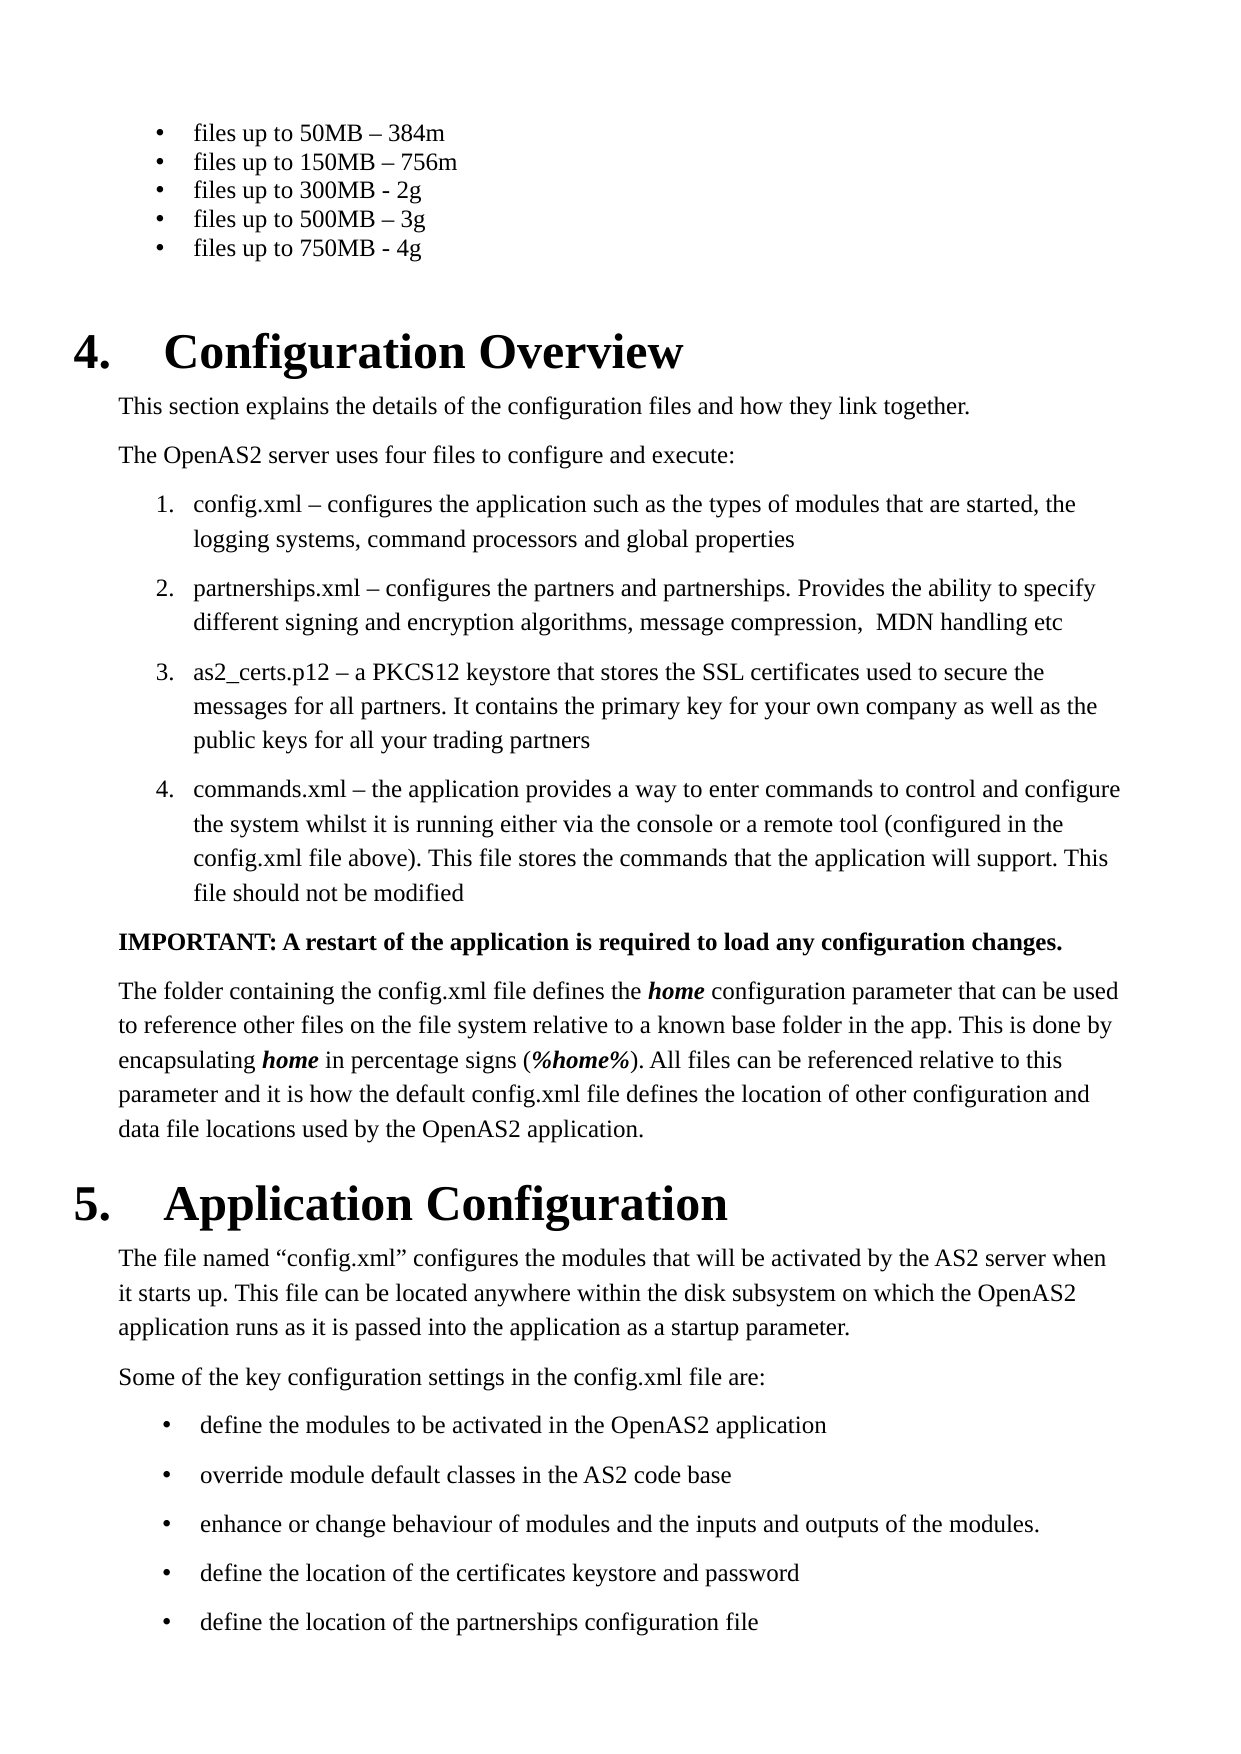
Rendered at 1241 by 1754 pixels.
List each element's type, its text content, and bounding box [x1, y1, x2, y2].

list define the modules to be activated in the OpenAS2 application [162, 1411, 1122, 1439]
text The OpenAS2 server uses four files to configure and execute: [118, 440, 1122, 469]
list files up to 300MB - 2g [156, 176, 1122, 204]
list config.xml – configures the application such as the types of modules that are started, the logging systems, command processors and global properties [156, 489, 1122, 553]
text The folder containing the config.xml file defines the home configuration parameter that can be used to reference other files on the file system relative to a known base folder in the app. This is done by encapsulating home in percentage signs (%home%). All files can be referenced relative to this parameter and it is how the default config.xml file defines the location of other configuration and data file locations used by the OpenAS2 application. [118, 976, 1122, 1143]
list files up to 500MB – 3g [156, 204, 1122, 233]
list define the location of the certificates keystore and password [162, 1558, 1122, 1587]
list as2_certs.p12 – a PKCS12 keystore that stores the SSL certificates used to secure the messages for all partners. It contains the primary key for your own company as well as the public keys for all your trading partners [156, 657, 1122, 754]
list partnerships.xml – configures the partners and partnerships. Provides the ability to specify different signing and encryption algorithms, message compression, MDN handling etc [156, 573, 1122, 636]
list files up to 750MB - 4g [156, 233, 1122, 262]
list files up to 150MB – 756m [156, 147, 1122, 176]
subtitle Application Configuration [73, 1173, 1122, 1231]
text The file named “config.xml” configures the modules that will be activated by the AS2 server when it starts up. This file can be located anywhere within the disk subsystem on which the OpenAS2 application runs as it is passed into the application as a startup parameter. [118, 1243, 1122, 1341]
subtitle Configuration Overview [73, 321, 1122, 379]
list enhance or change behaviour of modules and the inputs and outputs of the modules. [162, 1509, 1122, 1537]
list files up to 50MB – 384m [156, 118, 1122, 147]
list commands.xml – the application provides a way to enter commands to control and configure the system whilst it is running either via the console or a remote tool (configured in the config.xml file above). This file stores the commands that the application will support. This file should not be modified [156, 774, 1122, 907]
list define the location of the partnerships configuration file [162, 1607, 1122, 1636]
text IMPORTANT: A restart of the application is required to load any configuration changes. [118, 927, 1122, 956]
text This section explains the details of the configuration files and how they link together. [118, 391, 1122, 420]
text Some of the key configuration settings in the config.xml file are: [118, 1362, 1122, 1390]
list override module default classes in the AS2 code base [162, 1460, 1122, 1488]
